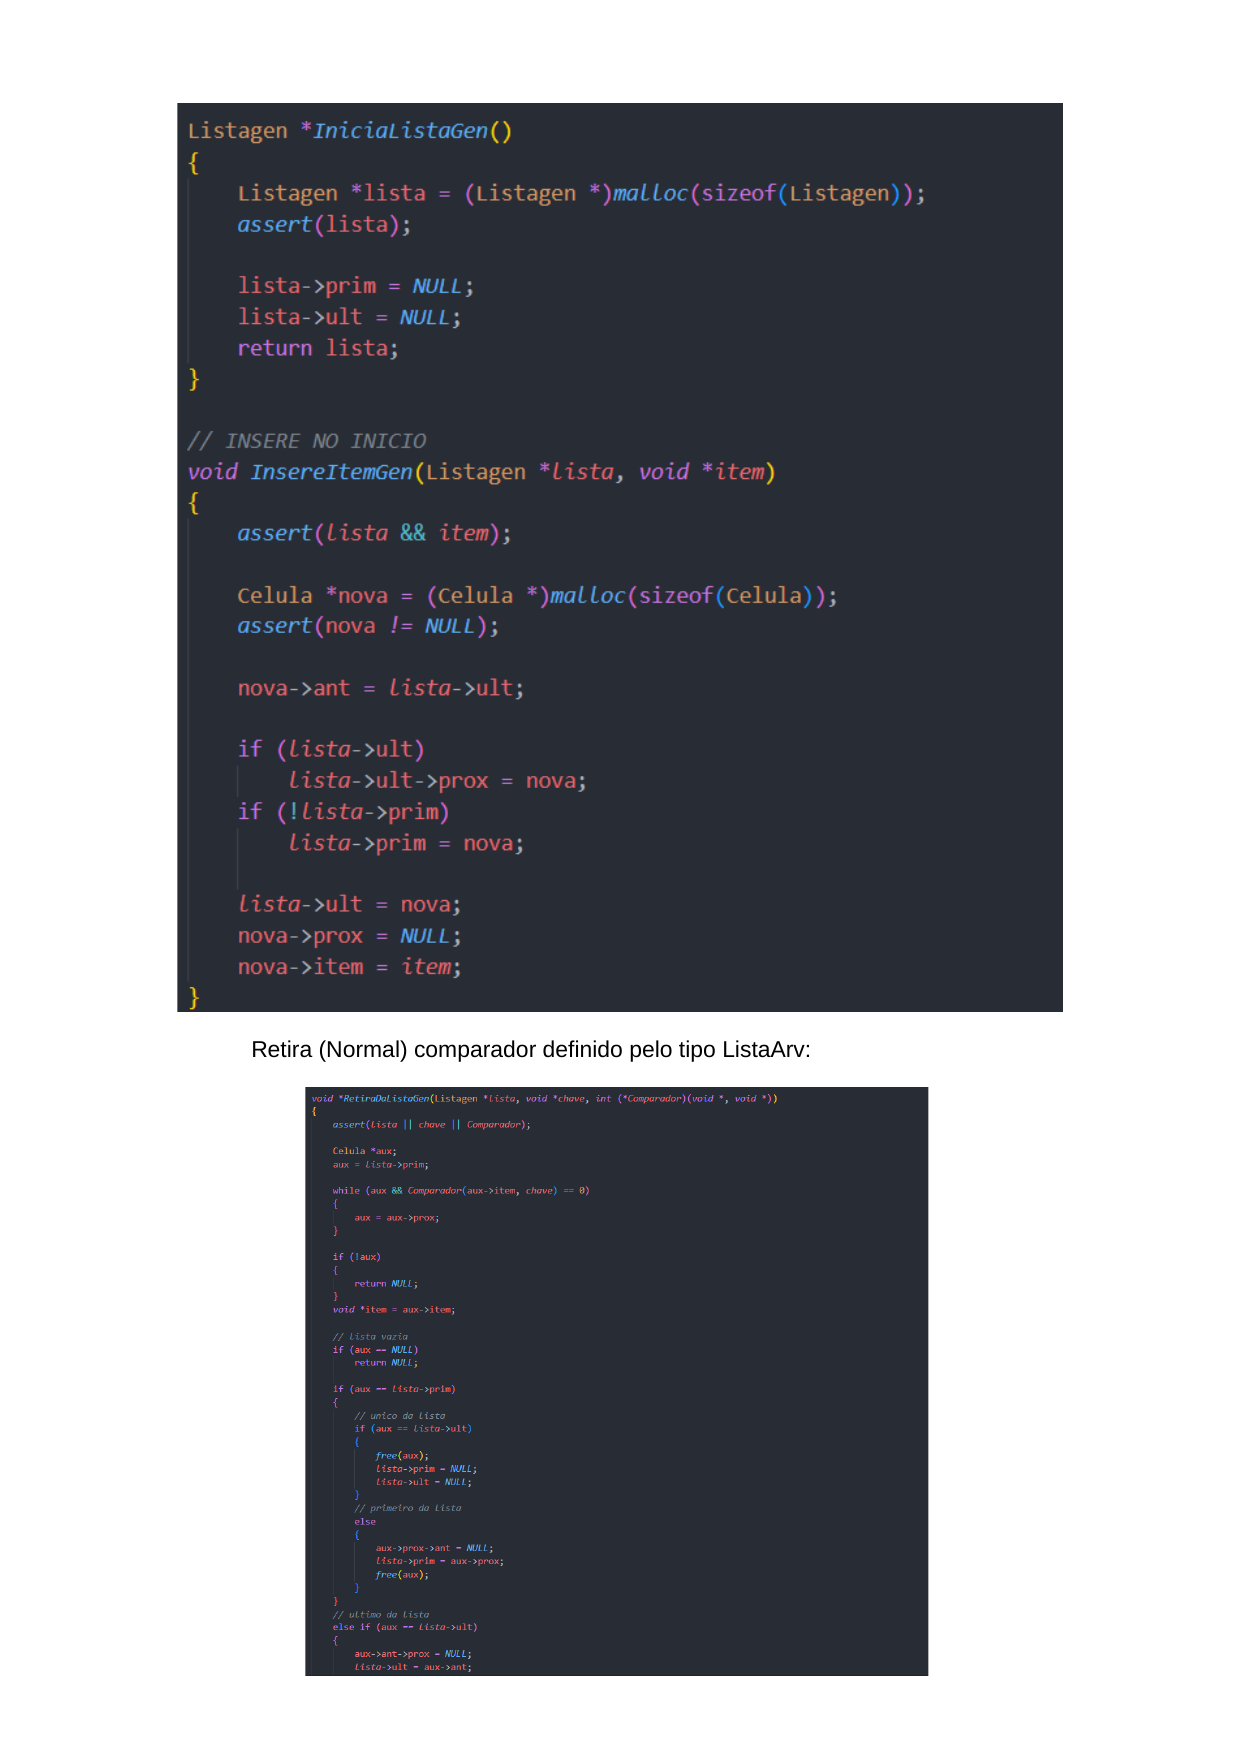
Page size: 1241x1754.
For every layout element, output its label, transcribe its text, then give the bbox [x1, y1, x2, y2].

picture [177, 103, 1063, 1012]
picture [305, 1087, 929, 1676]
text Retira (Normal) comparador definido pelo tipo ListaArv: [177, 1036, 1063, 1063]
